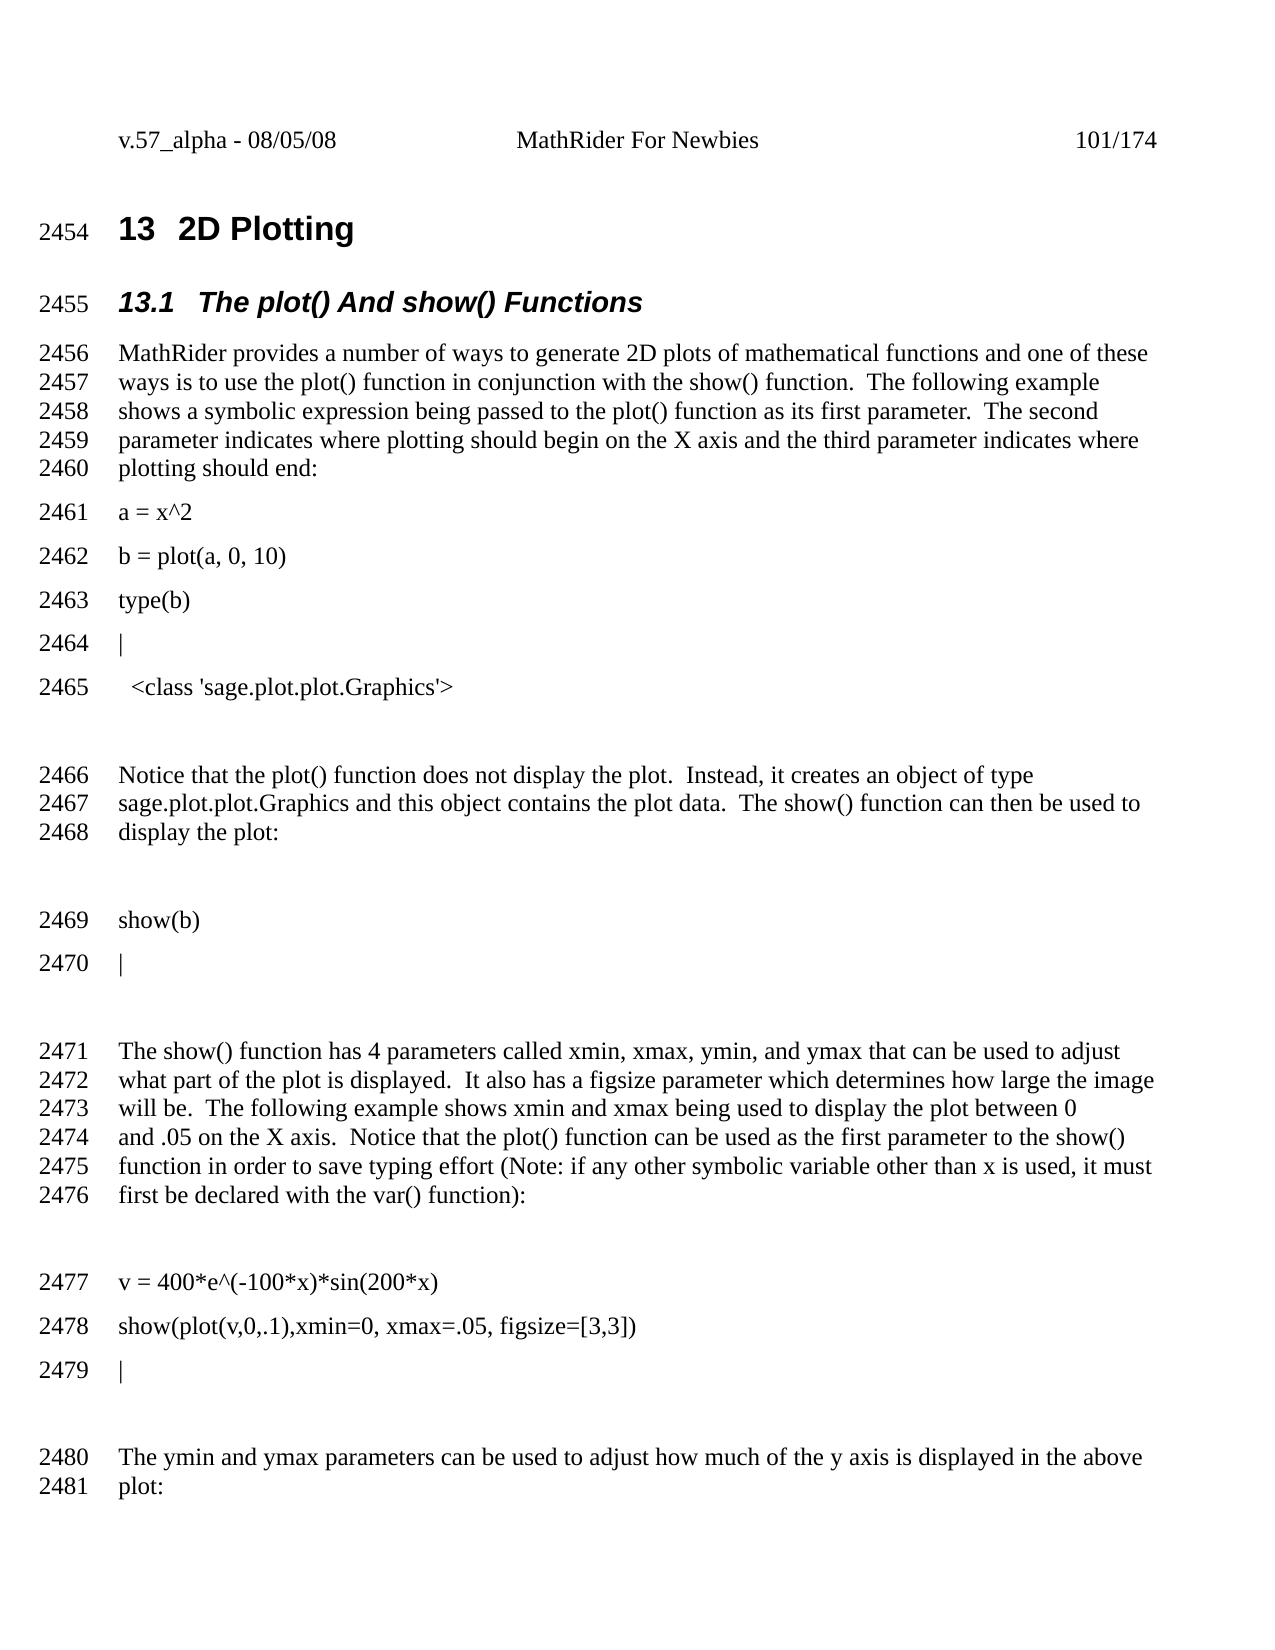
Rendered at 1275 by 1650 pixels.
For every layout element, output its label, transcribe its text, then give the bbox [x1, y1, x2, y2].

text | [118, 1355, 1157, 1383]
text The ymin and ymax parameters can be used to adjust how much of the y axis is displayed in the above plot: [118, 1442, 1157, 1500]
text show(b) [118, 905, 1157, 933]
text Notice that the plot() function does not display the plot. Instead, it creates an object of type sage.plot.plot.Graphics and this object contains the plot data. The show() function can then be used to display the plot: [118, 760, 1157, 846]
text | [118, 948, 1157, 977]
text | [118, 628, 1157, 657]
text type(b) [118, 585, 1157, 613]
text The show() function has 4 parameters called xmin, xmax, ymin, and ymax that can be used to adjust what part of the plot is displayed. It also has a figsize parameter which determines how large the image will be. The following example shows xmin and xmax being used to display the plot between 0 and .05 on the X axis. Notice that the plot() function can be used as the first parameter to the show() function in order to save typing effort (Note: if any other symbolic variable other than x is used, it must first be declared with the var() function): [118, 1036, 1157, 1208]
text MathRider provides a number of ways to generate 2D plots of mathematical functions and one of these ways is to use the plot() function in conjunction with the show() function. The following example shows a symbolic expression being passed to the plot() function as its first parameter. The second parameter indicates where plotting should begin on the X axis and the third parameter indicates where plotting should end: [118, 338, 1157, 482]
text show(plot(v,0,.1),xmin=0, xmax=.05, figsize=[3,3]) [118, 1311, 1157, 1340]
subtitle The plot() And show() Functions [118, 285, 1157, 318]
text v = 400*e^(-100*x)*sin(200*x) [118, 1267, 1157, 1296]
subtitle 2D Plotting [118, 209, 1157, 247]
text b = plot(a, 0, 10) [118, 541, 1157, 570]
text a = x^2 [118, 497, 1157, 526]
text <class 'sage.plot.plot.Graphics'> [118, 672, 1157, 701]
